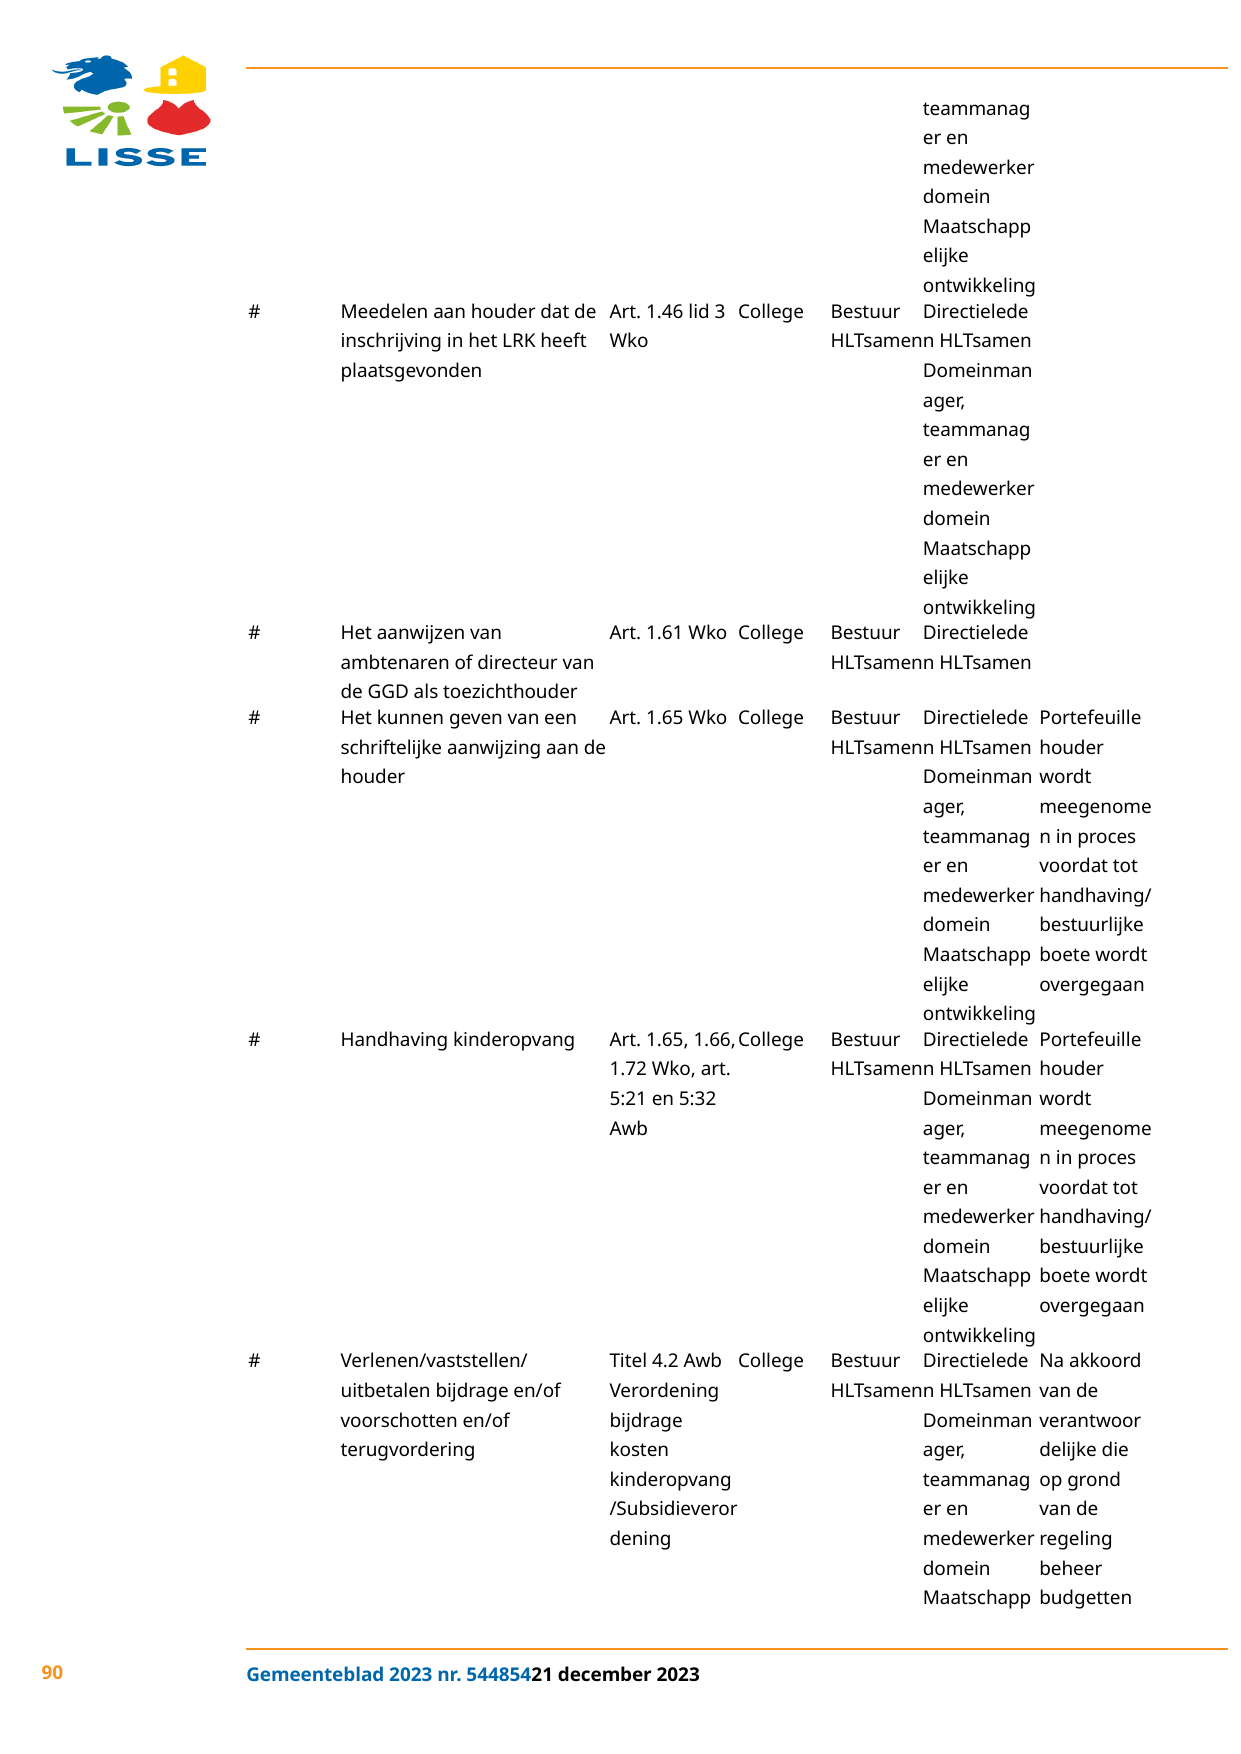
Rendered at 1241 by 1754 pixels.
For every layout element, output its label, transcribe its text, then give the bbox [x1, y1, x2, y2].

table_cell teammanager en medewerker domein Maatschappelijke ontwikkeling [923, 95, 1039, 298]
table_cell Portefeuillehouder wordt meegenomen in proces voordat tot handhaving/bestuurlijke boete wordt overgegaan [1039, 1026, 1152, 1348]
table_cell Bestuur HLTsamen [830, 298, 923, 619]
table_cell College [738, 705, 830, 1026]
table_cell Bestuur HLTsamen [830, 1348, 923, 1610]
table_cell Verlenen/vaststellen/uitbetalen bijdrage en/of voorschotten en/of terugvordering [340, 1348, 609, 1610]
table_cell Art. 1.65 Wko [609, 705, 738, 1026]
table_cell # [248, 298, 340, 619]
table_cell College [738, 1026, 830, 1348]
table_cell Directieleden HLTsamen Domeinmanager, teammanager en medewerker domein Maatschappelijke ontwikkeling [923, 705, 1039, 1026]
table_cell Titel 4.2 Awb Verordening bijdrage kosten kinderopvang/Subsidieverordening [609, 1348, 738, 1610]
table_cell # [248, 620, 340, 704]
table_cell Directieleden HLTsamen Domeinmanager, teammanager en medewerker domein Maatschappelijke ontwikkeling [923, 1026, 1039, 1348]
table_cell Bestuur HLTsamen [830, 620, 923, 704]
table_cell Het kunnen geven van een schriftelijke aanwijzing aan de houder [340, 705, 609, 1026]
table_cell College [738, 620, 830, 704]
table_cell Bestuur HLTsamen [830, 705, 923, 1026]
table_cell [248, 95, 340, 298]
table_cell College [738, 1348, 830, 1610]
table_cell [1039, 95, 1152, 298]
table_cell # [248, 1026, 340, 1348]
table_cell [340, 95, 609, 298]
table_cell [738, 95, 830, 298]
table_cell Meedelen aan houder dat de inschrijving in het LRK heeft plaatsgevonden [340, 298, 609, 619]
table_cell Art. 1.46 lid 3 Wko [609, 298, 738, 619]
table_cell Het aanwijzen van ambtenaren of directeur van de GGD als toezichthouder [340, 620, 609, 704]
table_cell [830, 95, 923, 298]
table_cell Na akkoord van de verantwoordelijke die op grond van de regeling beheer budgetten [1039, 1348, 1152, 1610]
table_cell Handhaving kinderopvang [340, 1026, 609, 1348]
table_cell Directieleden HLTsamen [923, 620, 1039, 704]
table_cell Directieleden HLTsamen Domeinmanager, teammanager en medewerker domein Maatschapp [923, 1348, 1039, 1610]
table_cell [1039, 620, 1152, 704]
table_cell Bestuur HLTsamen [830, 1026, 923, 1348]
table_cell # [248, 1348, 340, 1610]
table_cell College [738, 298, 830, 619]
table_cell [1039, 298, 1152, 619]
table_cell Directieleden HLTsamen Domeinmanager, teammanager en medewerker domein Maatschappelijke ontwikkeling [923, 298, 1039, 619]
picture [41, 47, 231, 172]
table_cell # [248, 705, 340, 1026]
table_cell Art. 1.65, 1.66, 1.72 Wko, art. 5:21 en 5:32 Awb [609, 1026, 738, 1348]
table_cell Art. 1.61 Wko [609, 620, 738, 704]
table_cell [609, 95, 738, 298]
table_cell Portefeuillehouder wordt meegenomen in proces voordat tot handhaving/bestuurlijke boete wordt overgegaan [1039, 705, 1152, 1026]
